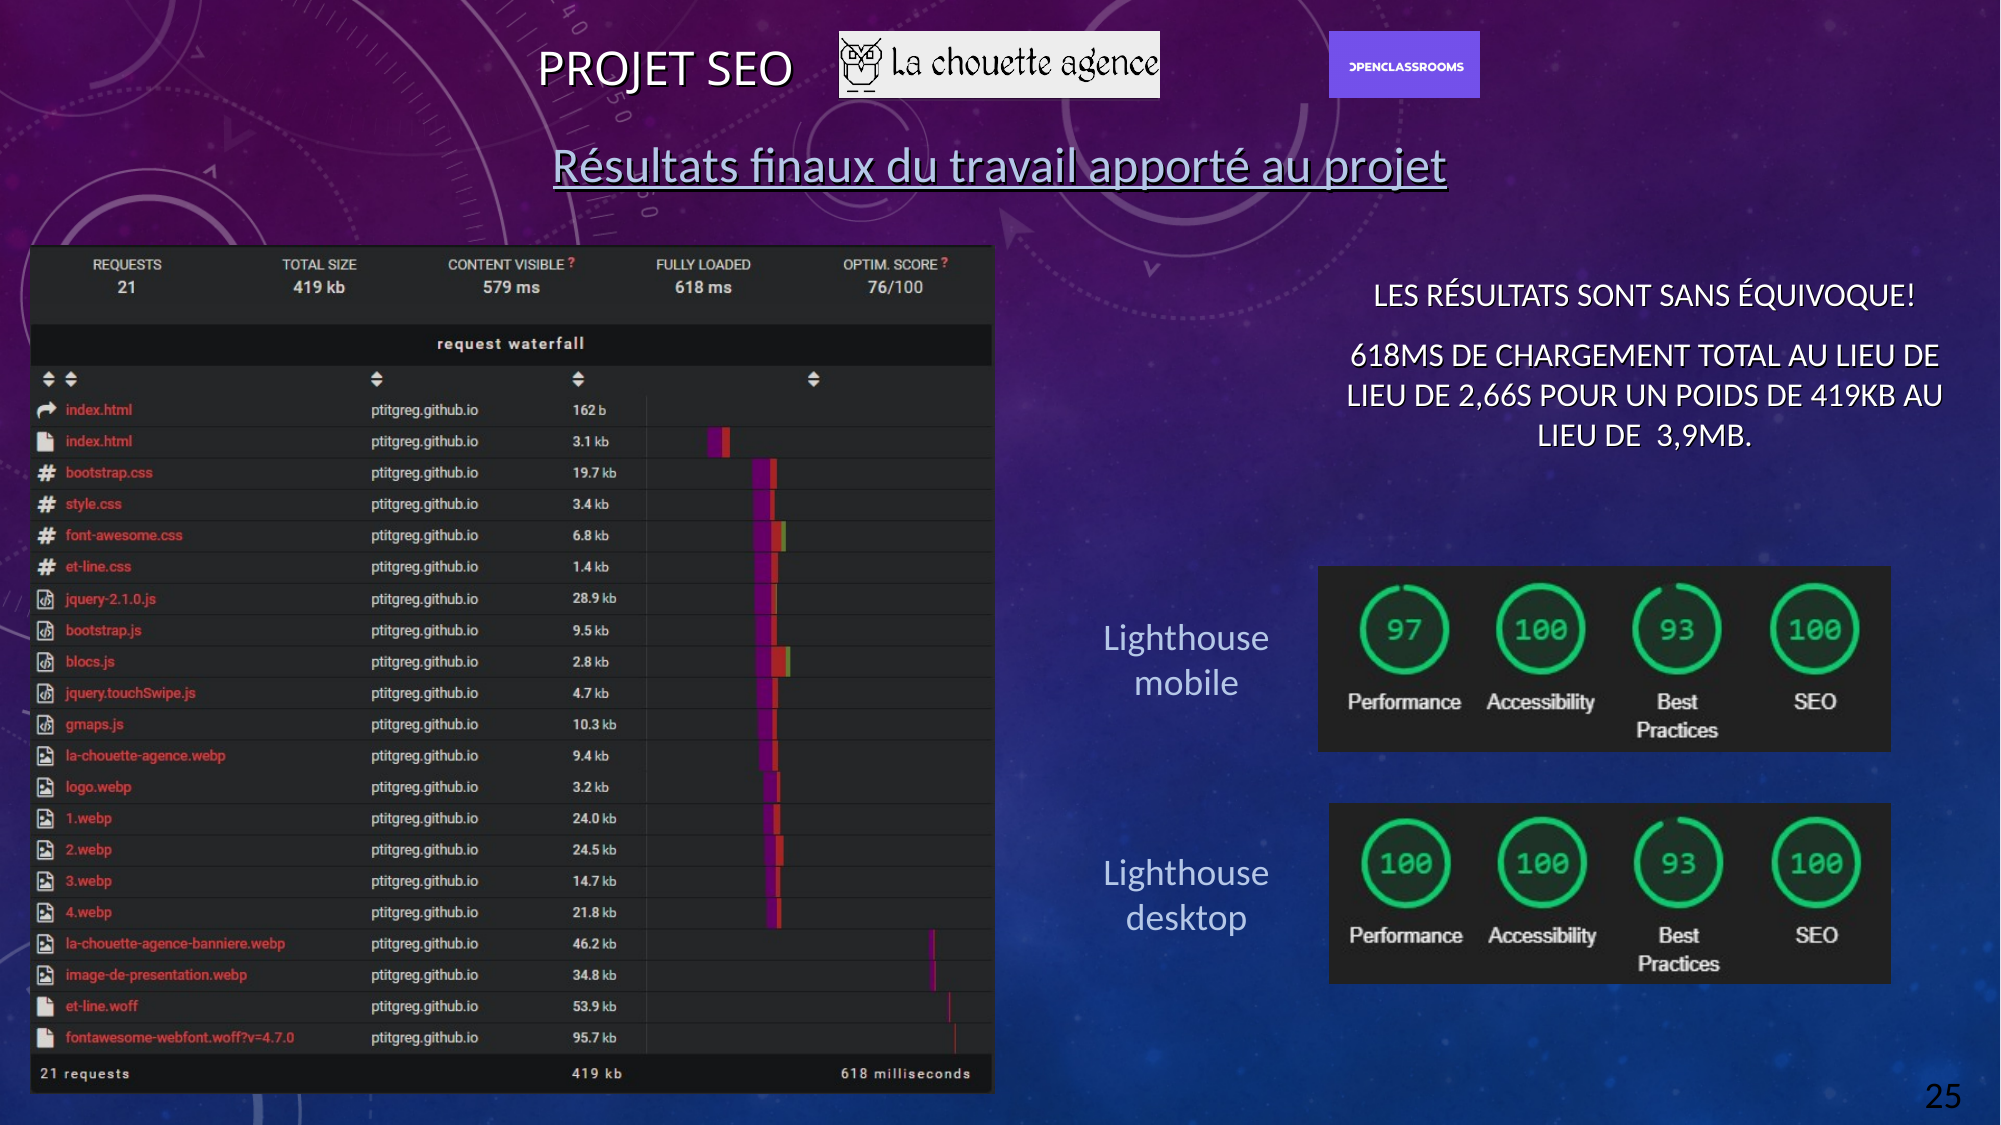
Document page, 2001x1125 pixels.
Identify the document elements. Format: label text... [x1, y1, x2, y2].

picture [1329, 31, 1480, 98]
picture [1329, 803, 1891, 984]
picture [1318, 566, 1891, 752]
text_box Résultats finaux du travail apporté au projet [331, 125, 1669, 202]
text_box Les résultats sont sans équivoque! 618ms de chargement total au lieu de lieu de 2,66s pour un poids de 419kb au lieu de 3,9mb. [1318, 265, 1972, 515]
text_box Lighthouse desktop [1077, 840, 1296, 947]
picture [838, 31, 1160, 98]
text_box 25 [1909, 1062, 2000, 1125]
title Projet SEO avec [521, 31, 1480, 103]
text_box Lighthouse mobile [1077, 605, 1296, 712]
picture [30, 245, 995, 1094]
